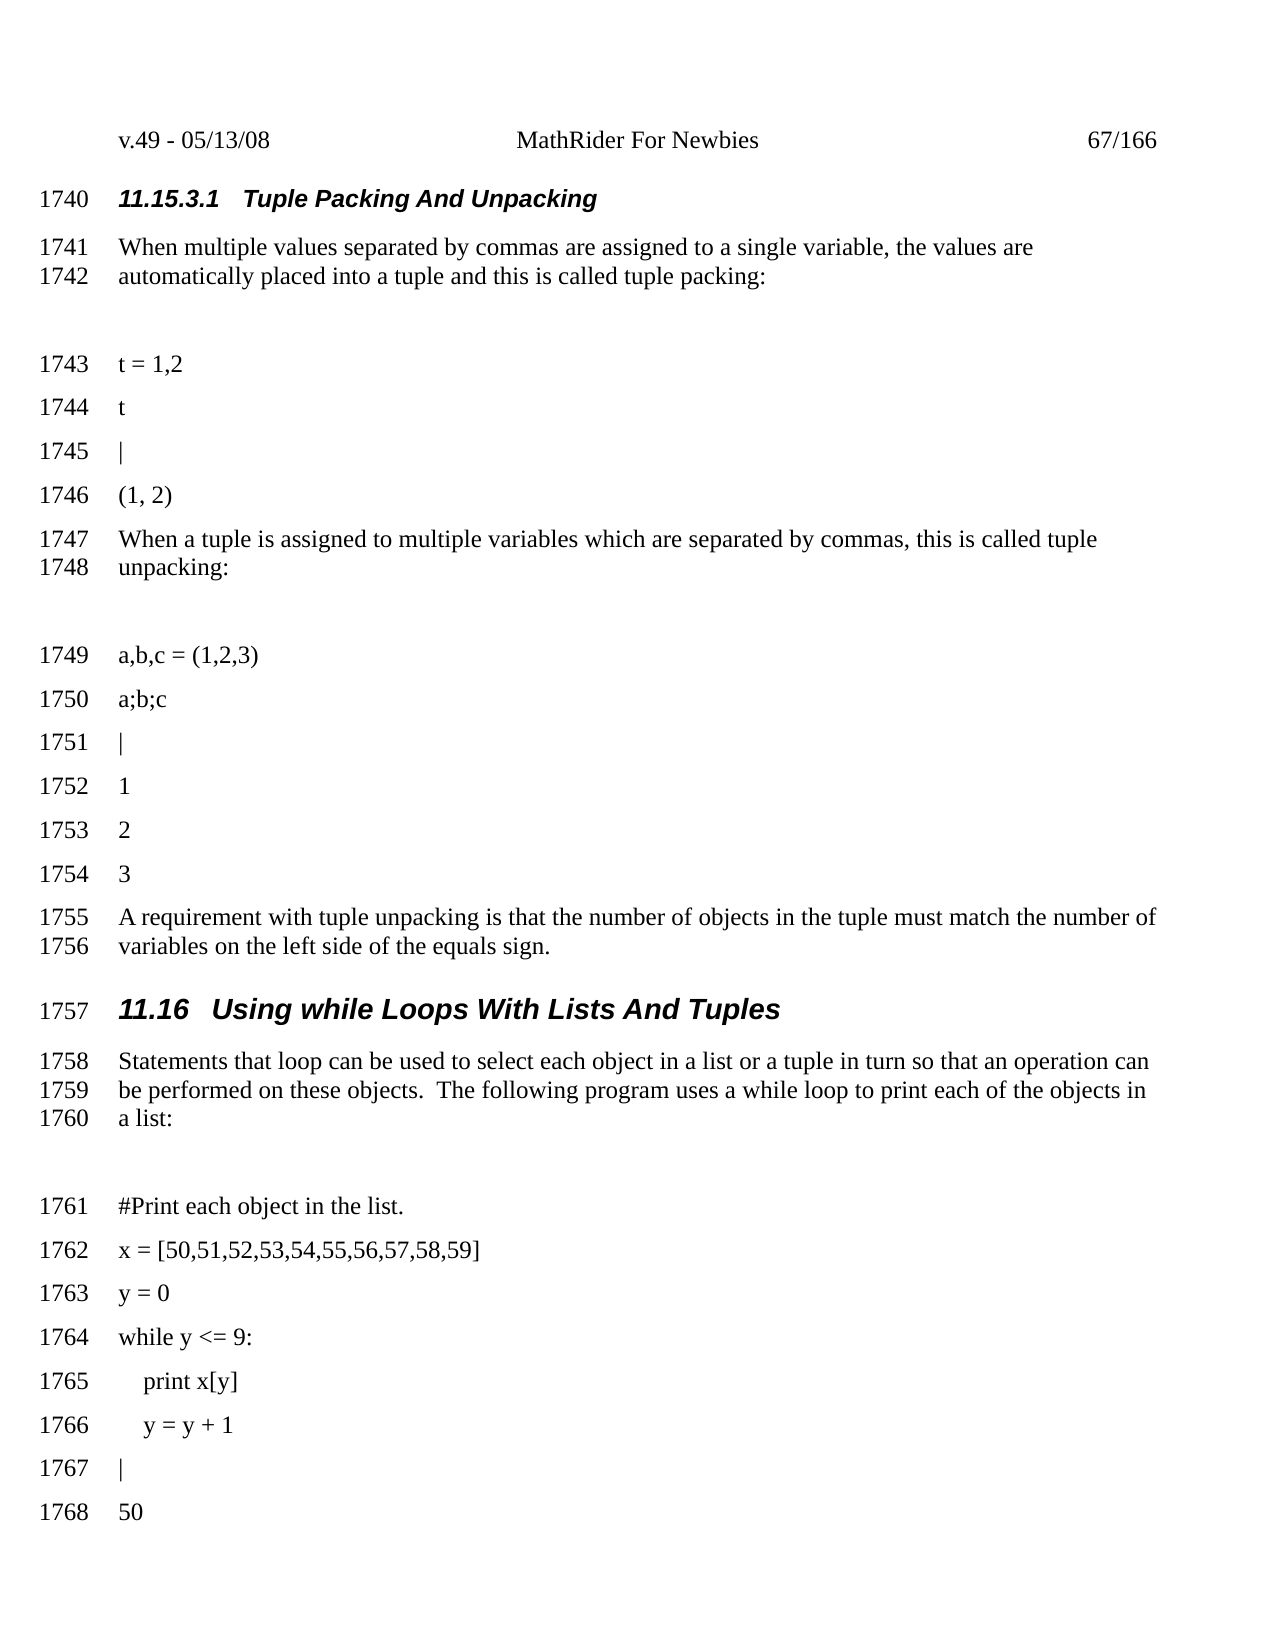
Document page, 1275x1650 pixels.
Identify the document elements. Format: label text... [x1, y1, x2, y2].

text while y <= 9: [118, 1322, 1157, 1351]
text 50 [118, 1497, 1157, 1526]
text 1 [118, 771, 1157, 800]
text y = 0 [118, 1278, 1157, 1307]
subtitle Tuple Packing And Unpacking [118, 184, 1157, 212]
text #Print each object in the list. [118, 1191, 1157, 1220]
text A requirement with tuple unpacking is that the number of objects in the tuple must match the number of variables on the left side of the equals sign. [118, 902, 1157, 960]
text a,b,c = (1,2,3) [118, 640, 1157, 669]
text print x[y] [118, 1366, 1157, 1395]
text | [118, 727, 1157, 756]
text When a tuple is assigned to multiple variables which are separated by commas, this is called tuple unpacking: [118, 524, 1157, 581]
text x = [50,51,52,53,54,55,56,57,58,59] [118, 1235, 1157, 1263]
text | [118, 1453, 1157, 1482]
text Statements that loop can be used to select each object in a list or a tuple in turn so that an operation can be performed on these objects. The following program uses a while loop to print each of the objects in a list: [118, 1046, 1157, 1132]
text 2 [118, 815, 1157, 844]
text When multiple values separated by commas are assigned to a single variable, the values are automatically placed into a tuple and this is called tuple packing: [118, 232, 1157, 290]
text | [118, 436, 1157, 465]
text t = 1,2 [118, 349, 1157, 377]
text 3 [118, 859, 1157, 887]
text y = y + 1 [118, 1410, 1157, 1438]
subtitle Using while Loops With Lists And Tuples [118, 992, 1157, 1026]
text (1, 2) [118, 480, 1157, 509]
text a;b;c [118, 684, 1157, 712]
text t [118, 392, 1157, 421]
